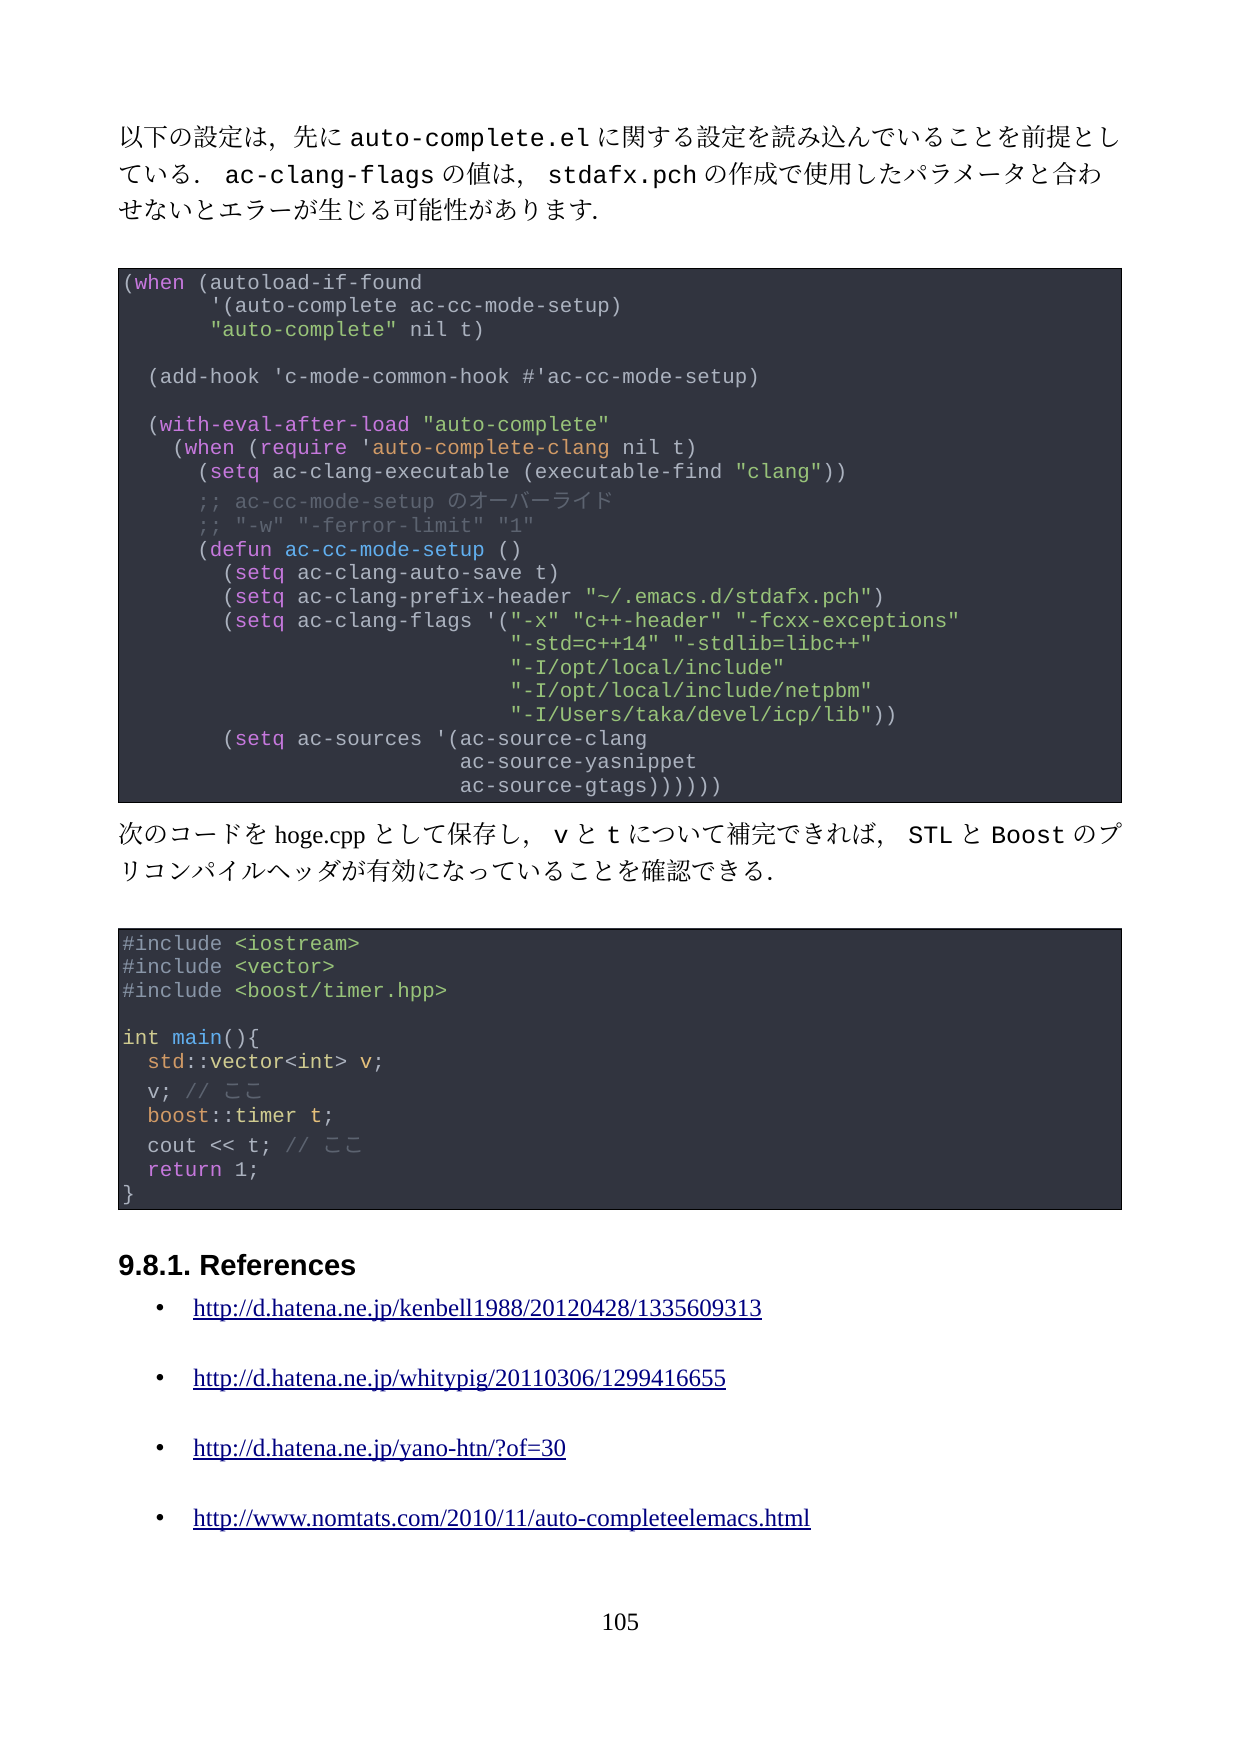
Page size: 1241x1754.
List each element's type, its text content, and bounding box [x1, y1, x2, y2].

text "auto-complete" nil t) [119, 315, 1121, 339]
list http://d.hatena.ne.jp/yano-htn/?of=30 [156, 1433, 1122, 1491]
list http://d.hatena.ne.jp/kenbell1988/20120428/1335609313 [156, 1293, 1122, 1351]
text (setq ac-sources '(ac-source-clang [119, 724, 1121, 747]
text (when (autoload-if-found [119, 269, 1121, 291]
text (add-hook 'c-mode-common-hook #'ac-cc-mode-setup) [119, 362, 1121, 386]
text "-I/opt/local/include" [119, 653, 1121, 677]
text } [119, 1178, 1121, 1209]
text #include <boost/timer.hpp> [119, 976, 1121, 999]
list http://d.hatena.ne.jp/whitypig/20110306/1299416655 [156, 1363, 1122, 1421]
text #include <vector> [119, 952, 1121, 976]
text "-I/opt/local/include/netpbm" [119, 677, 1121, 700]
text (defun ac-cc-mode-setup () [119, 535, 1121, 558]
text cout << t; // ここ [119, 1124, 1121, 1155]
text (setq ac-clang-flags '("-x" "c++-header" "-fcxx-exceptions" [119, 606, 1121, 629]
text ;; ac-cc-mode-setup のオーバーライド [119, 481, 1121, 511]
text (when (require 'auto-complete-clang nil t) [119, 433, 1121, 457]
text '(auto-complete ac-cc-mode-setup) [119, 291, 1121, 315]
text (setq ac-clang-executable (executable-find "clang")) [119, 457, 1121, 481]
text v; // ここ [119, 1070, 1121, 1101]
text ac-source-yasnippet [119, 747, 1121, 771]
text int main(){ [119, 1023, 1121, 1047]
text std::vector<int> v; [119, 1047, 1121, 1070]
text "-std=c++14" "-stdlib=libc++" [119, 629, 1121, 653]
text 次のコードを hoge.cpp として保存し， v と t について補完できれば， STL と Boost のプリコンパイルヘッダが有効になっていることを確認できる． [118, 815, 1122, 916]
text "-I/Users/taka/devel/icp/lib")) [119, 700, 1121, 724]
text 以下の設定は，先に auto-complete.el に関する設定を読み込んでいることを前提としている． ac-clang-flags の値は， stdafx.pch の作成で使用したパラメータと合わせないとエラーが生じる可能性があります． [118, 118, 1122, 255]
text return 1; [119, 1155, 1121, 1178]
list http://www.nomtats.com/2010/11/auto-completeelemacs.html [156, 1503, 1122, 1561]
text (setq ac-clang-auto-save t) [119, 558, 1121, 582]
text (with-eval-after-load "auto-complete" [119, 410, 1121, 433]
subtitle References [118, 1247, 1122, 1281]
text boost::timer t; [119, 1101, 1121, 1124]
text ac-source-gtags)))))) [119, 771, 1121, 802]
text (setq ac-clang-prefix-header "~/.emacs.d/stdafx.pch") [119, 582, 1121, 606]
text ;; "-w" "-ferror-limit" "1" [119, 511, 1121, 535]
text #include <iostream> [119, 930, 1121, 952]
